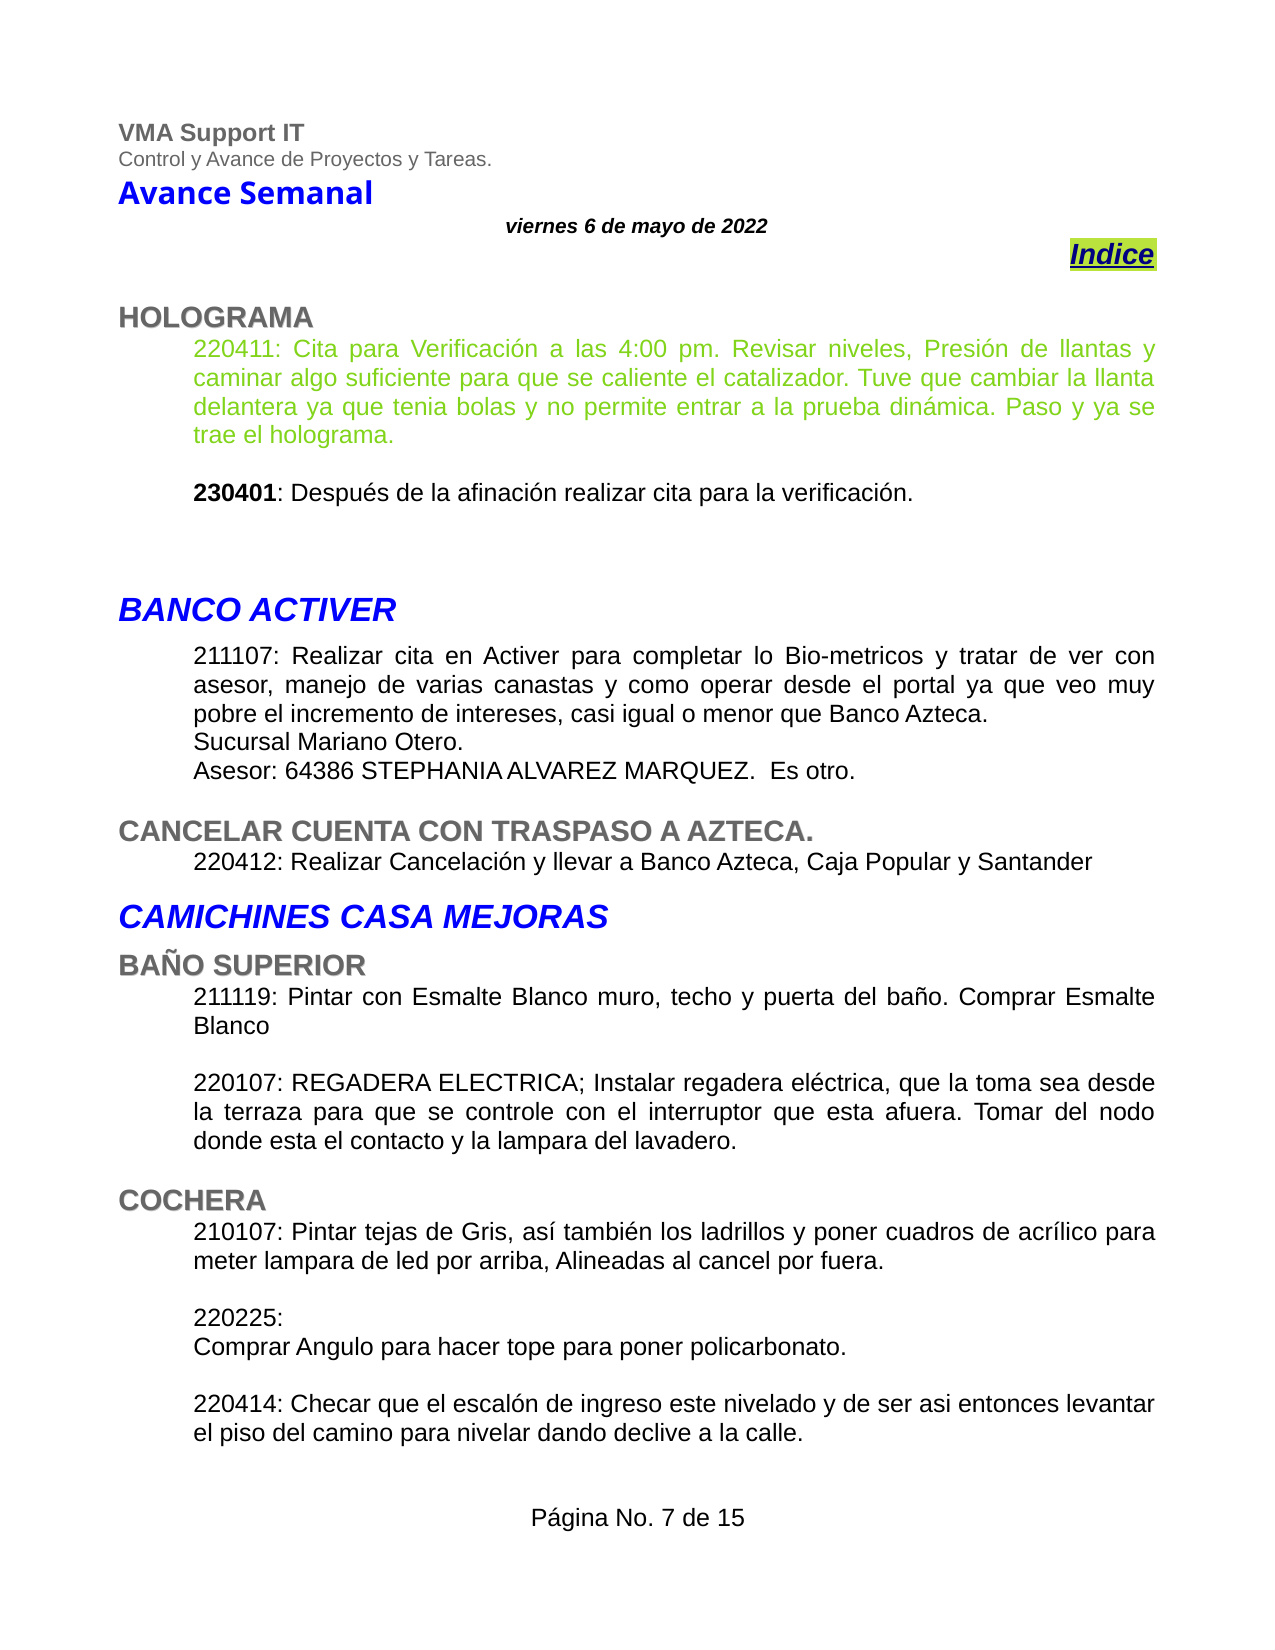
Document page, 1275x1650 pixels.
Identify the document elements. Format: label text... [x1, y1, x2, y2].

subtitle BANCO ACTIVER [118, 590, 1157, 629]
subtitle COCHERA [118, 1183, 1157, 1217]
subtitle HOLOGRAMA [118, 300, 1157, 334]
text 220225: [193, 1303, 1157, 1332]
text 210107: Pintar tejas de Gris, así también los ladrillos y poner cuadros de acrílico para meter lampara de led por arriba, Alineadas al cancel por fuera. [193, 1217, 1157, 1274]
subtitle CAMICHINES CASA MEJORAS [118, 897, 1157, 936]
subtitle CANCELAR CUENTA CON TRASPASO A AZTECA. [118, 814, 1157, 847]
text 211119: Pintar con Esmalte Blanco muro, techo y puerta del baño. Comprar Esmalte Blanco [193, 982, 1157, 1039]
text 220411: Cita para Verificación a las 4:00 pm. Revisar niveles, Presión de llantas y caminar algo suficiente para que se caliente el catalizador. Tuve que cambiar la llanta delantera ya que tenia bolas y no permite entrar a la prueba dinámica. Paso y ya se trae el holograma. [193, 334, 1157, 449]
text 220412: Realizar Cancelación y llevar a Banco Azteca, Caja Popular y Santander [193, 847, 1157, 876]
text Sucursal Mariano Otero. [193, 727, 1157, 756]
text 220107: REGADERA ELECTRICA; Instalar regadera eléctrica, que la toma sea desde la terraza para que se controle con el interruptor que esta afuera. Tomar del nodo donde esta el contacto y la lampara del lavadero. [193, 1068, 1157, 1154]
text 211107: Realizar cita en Activer para completar lo Bio-metricos y tratar de ver con asesor, manejo de varias canastas y como operar desde el portal ya que veo muy pobre el incremento de intereses, casi igual o menor que Banco Azteca. [193, 641, 1157, 727]
text Comprar Angulo para hacer tope para poner policarbonato. [193, 1332, 1157, 1361]
text Asesor: 64386 STEPHANIA ALVAREZ MARQUEZ. Es otro. [193, 756, 1157, 785]
subtitle BAÑO SUPERIOR [118, 948, 1157, 982]
text 220414: Checar que el escalón de ingreso este nivelado y de ser asi entonces levantar el piso del camino para nivelar dando declive a la calle. [193, 1389, 1157, 1447]
text 230401: Después de la afinación realizar cita para la verificación. [118, 478, 1157, 507]
